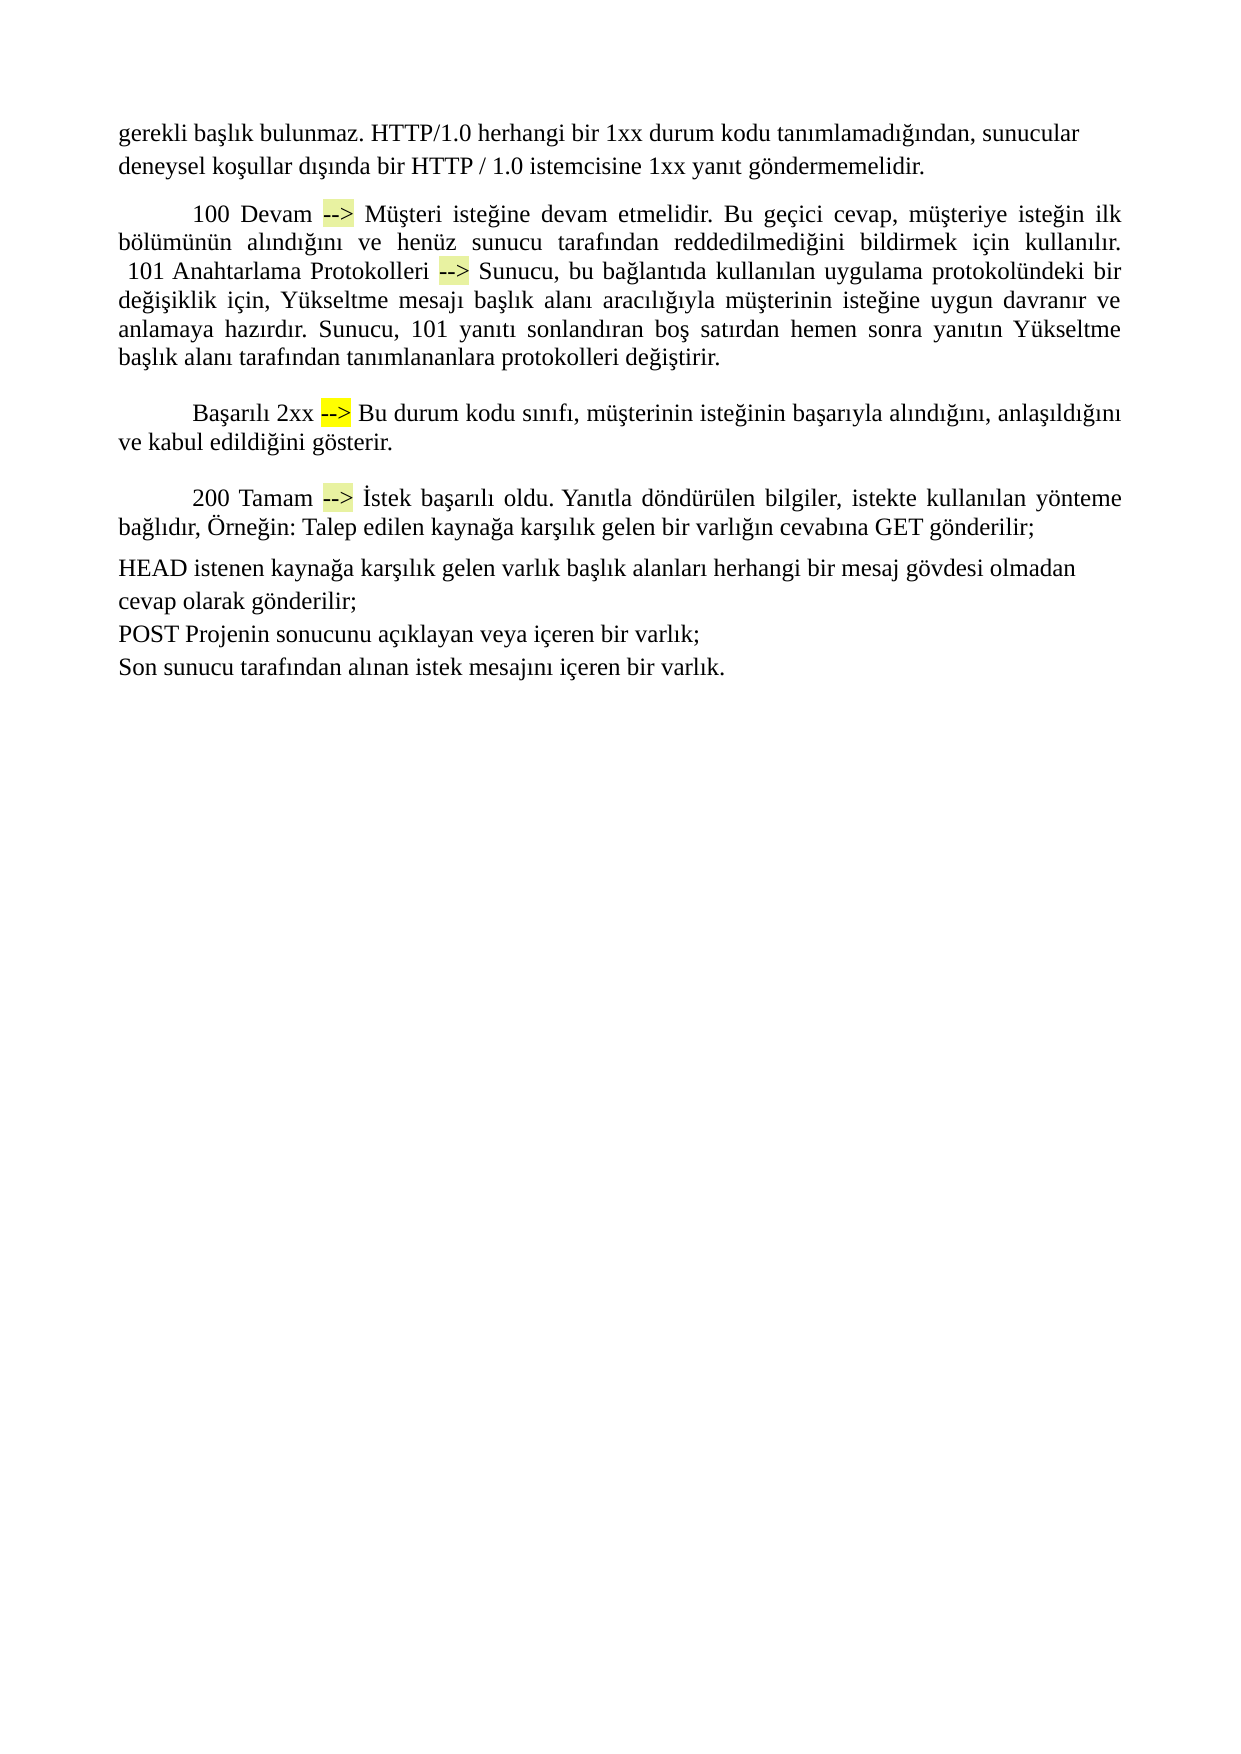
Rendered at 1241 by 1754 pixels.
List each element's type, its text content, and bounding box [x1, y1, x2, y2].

text gerekli başlık bulunmaz. HTTP/1.0 herhangi bir 1xx durum kodu tanımlamadığından, sunucular deneysel koşullar dışında bir HTTP / 1.0 istemcisine 1xx yanıt göndermemelidir. [118, 118, 1122, 180]
subtitle 200 Tamam --> İstek başarılı oldu. Yanıtla döndürülen bilgiler, istekte kullanılan yönteme bağlıdır, Örneğin: Talep edilen kaynağa karşılık gelen bir varlığın cevabına GET gönderilir; [118, 483, 1122, 540]
text HEAD istenen kaynağa karşılık gelen varlık başlık alanları herhangi bir mesaj gövdesi olmadan cevap olarak gönderilir; POST Projenin sonucunu açıklayan veya içeren bir varlık; Son sunucu tarafından alınan istek mesajını içeren bir varlık. [118, 553, 1122, 681]
subtitle Başarılı 2xx --> Bu durum kodu sınıfı, müşterinin isteğinin başarıyla alındığını, anlaşıldığını ve kabul edildiğini gösterir. [118, 398, 1122, 456]
subtitle 100 Devam --> Müşteri isteğine devam etmelidir. Bu geçici cevap, müşteriye isteğin ilk bölümünün alındığını ve henüz sunucu tarafından reddedilmediğini bildirmek için kullanılır. 101 Anahtarlama Protokolleri --> Sunucu, bu bağlantıda kullanılan uygulama protokolündeki bir değişiklik için, Yükseltme mesajı başlık alanı aracılığıyla müşterinin isteğine uygun davranır ve anlamaya hazırdır. Sunucu, 101 yanıtı sonlandıran boş satırdan hemen sonra yanıtın Yükseltme başlık alanı tarafından tanımlananlara protokolleri değiştirir. [118, 199, 1122, 371]
